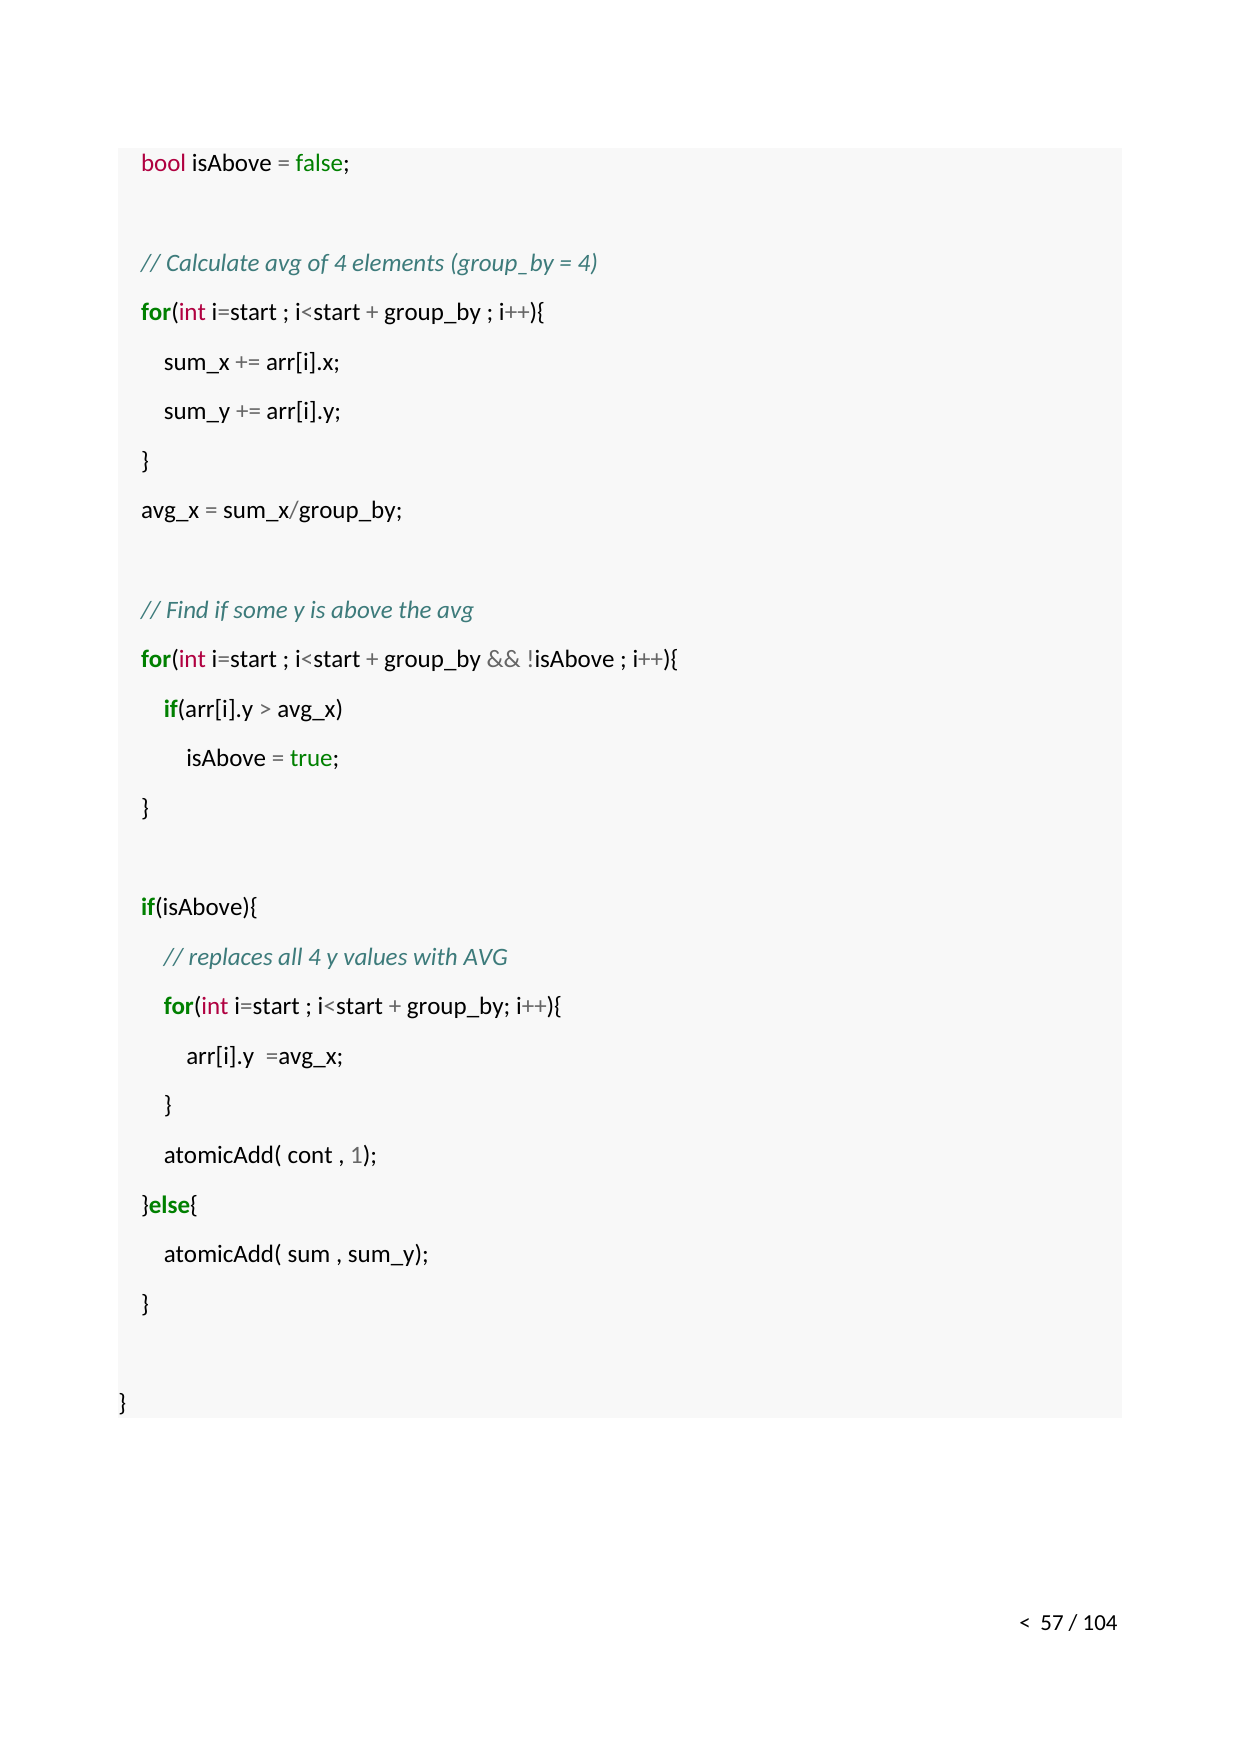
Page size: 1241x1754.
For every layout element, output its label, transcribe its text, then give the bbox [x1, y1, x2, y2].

text } [118, 445, 1122, 476]
text } [118, 792, 1122, 823]
text isAbove = true; [118, 743, 1122, 773]
text if(isAbove){ [118, 891, 1122, 922]
text sum_x += arr[i].x; [118, 346, 1122, 376]
text } [118, 1387, 1122, 1418]
text bool isAbove = false; [118, 148, 1122, 178]
text for(int i=start ; i<start + group_by && !isAbove ; i++){ [118, 643, 1122, 674]
text sum_y += arr[i].y; [118, 396, 1122, 426]
text // replaces all 4 y values with AVG [118, 941, 1122, 971]
text // Calculate avg of 4 elements (group_by = 4) [118, 247, 1122, 277]
text // Find if some y is above the avg [118, 594, 1122, 624]
text avg_x = sum_x/group_by; [118, 495, 1122, 525]
text }else{ [118, 1189, 1122, 1219]
text for(int i=start ; i<start + group_by; i++){ [118, 991, 1122, 1021]
text if(arr[i].y > avg_x) [118, 693, 1122, 723]
text arr[i].y =avg_x; [118, 1040, 1122, 1071]
text } [118, 1090, 1122, 1120]
text atomicAdd( sum , sum_y); [118, 1238, 1122, 1269]
text } [118, 1288, 1122, 1318]
text atomicAdd( cont , 1); [118, 1139, 1122, 1170]
text for(int i=start ; i<start + group_by ; i++){ [118, 296, 1122, 327]
